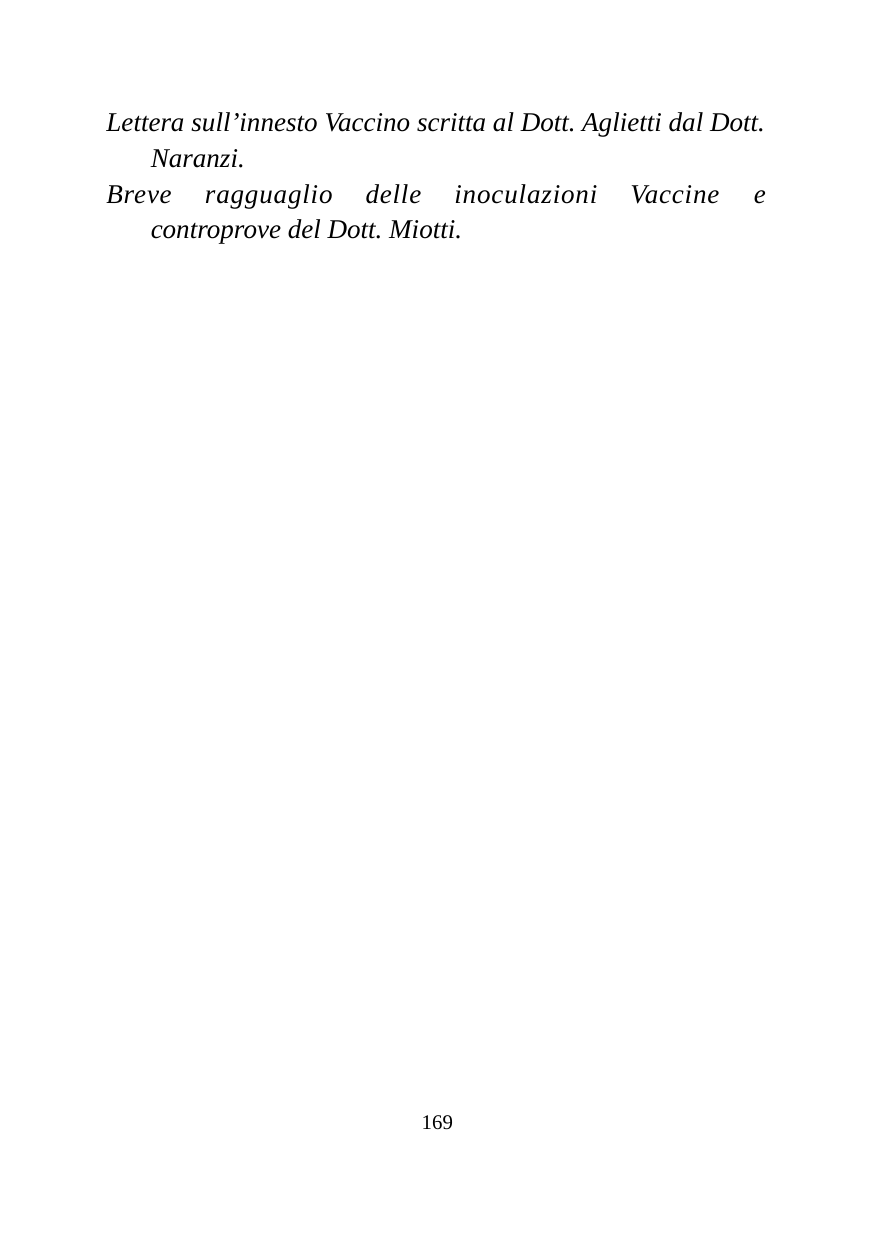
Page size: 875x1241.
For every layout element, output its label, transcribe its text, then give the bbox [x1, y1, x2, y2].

text Breve ragguaglio delle inoculazioni Vaccine e controprove del Dott. Miotti. [106, 178, 768, 244]
text Lettera sull’innesto Vaccino scritta al Dott. Aglietti dal Dott. Naranzi. [106, 106, 768, 173]
